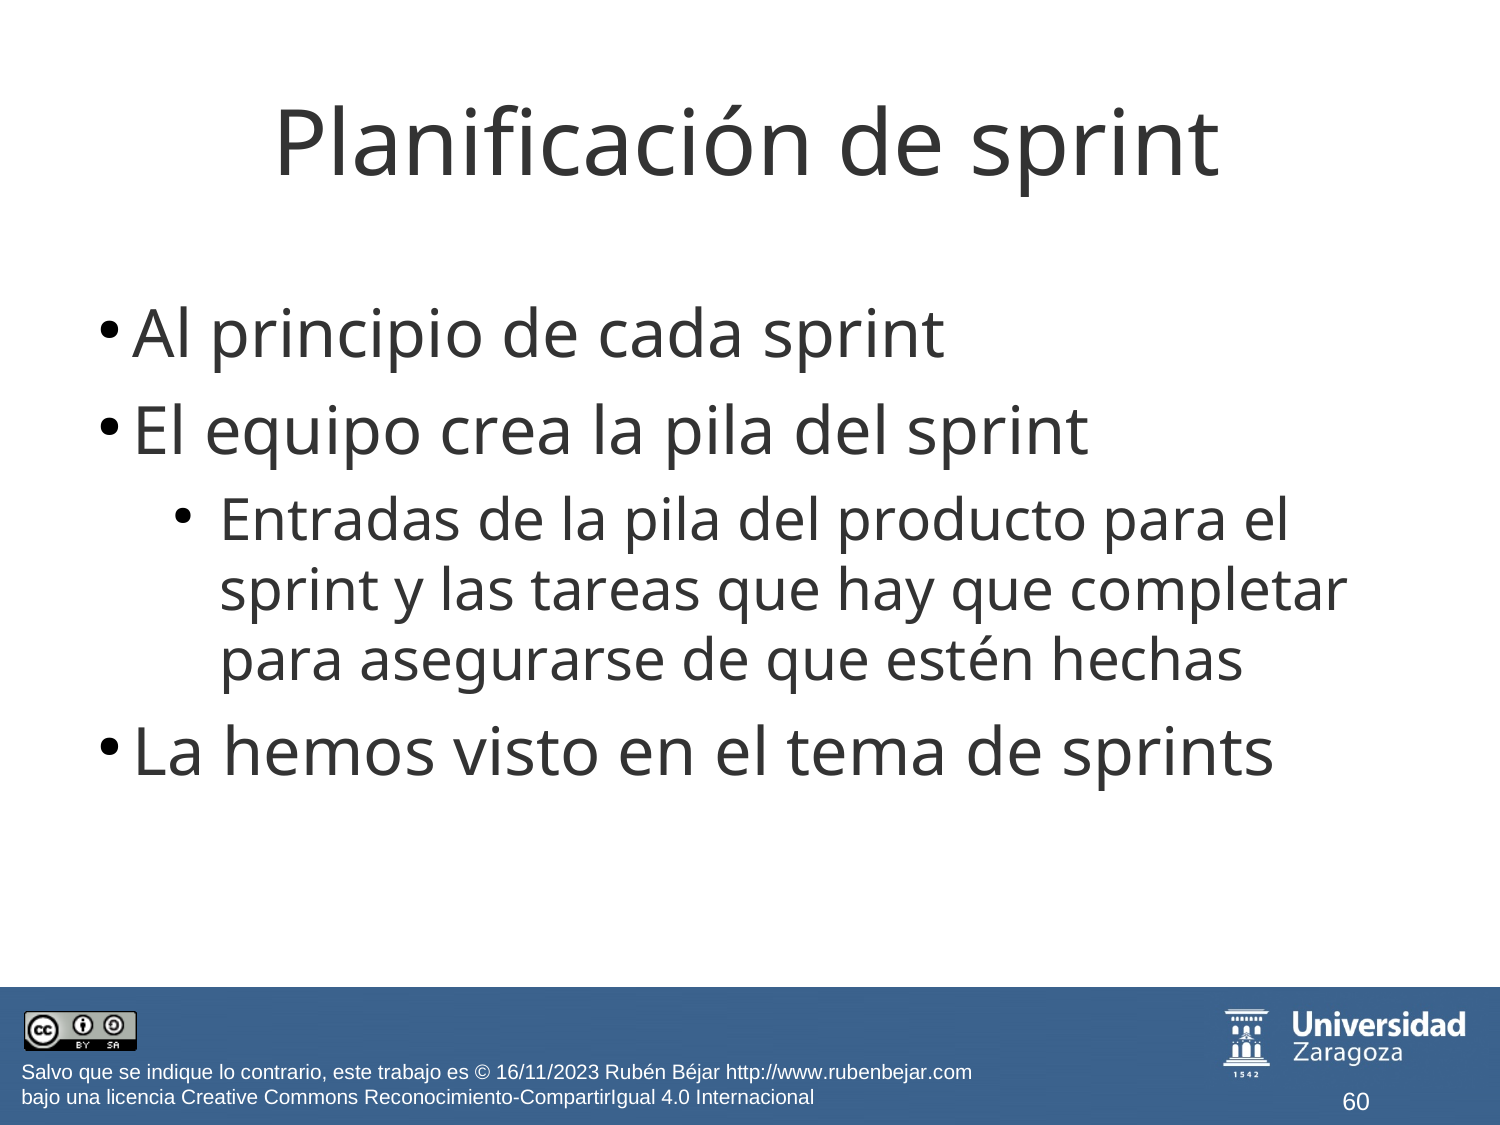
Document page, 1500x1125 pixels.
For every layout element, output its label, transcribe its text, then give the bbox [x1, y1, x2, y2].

list Al principio de cada sprint El equipo crea la pila del sprint Entradas de la pila del producto para el sprint y las tareas que hay que completar para asegurarse de que estén hechas La hemos visto en el tema de sprints [82, 283, 1418, 957]
title Planificación de sprint [74, 21, 1420, 257]
picture [0, 987, 1500, 1125]
